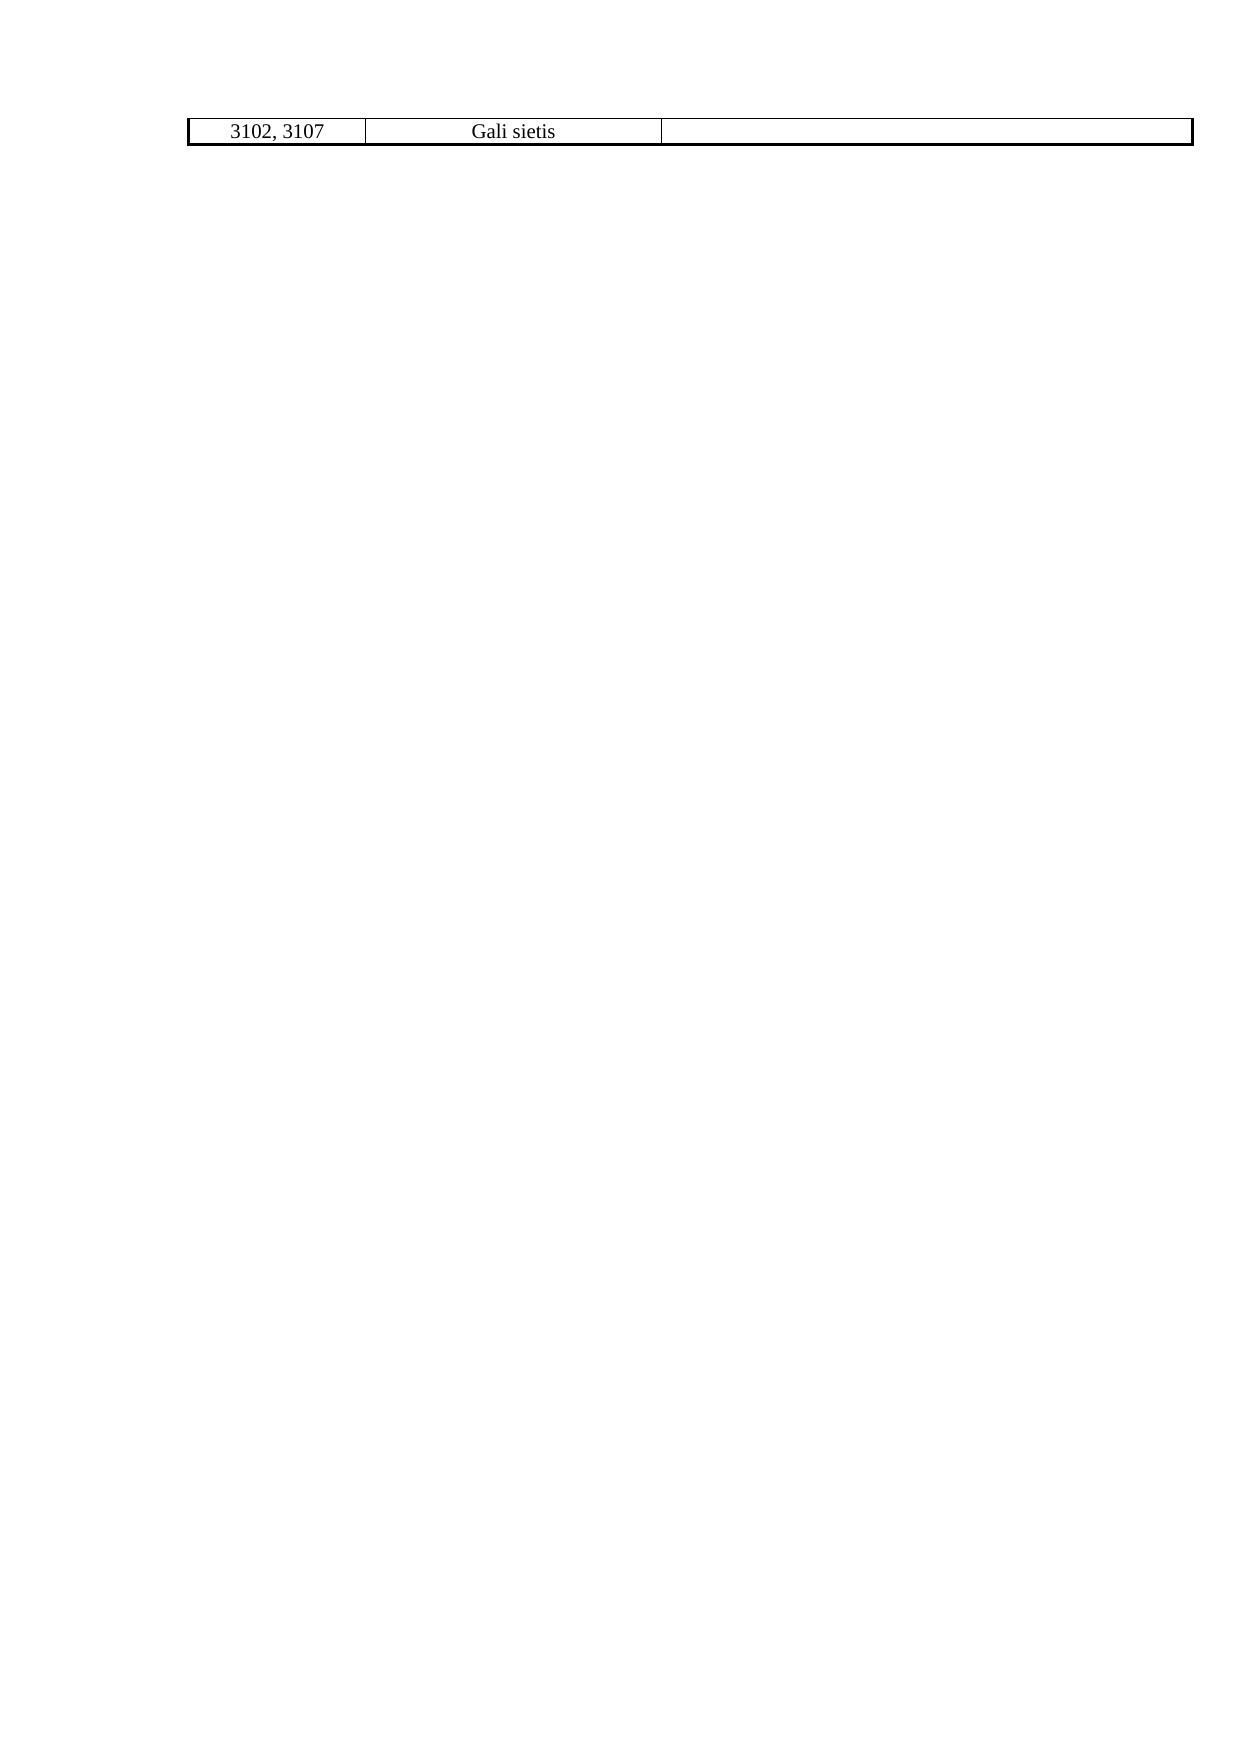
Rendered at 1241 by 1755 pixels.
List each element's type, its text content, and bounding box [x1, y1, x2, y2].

table_cell [662, 119, 1191, 143]
table_cell Gali sietis [366, 119, 661, 143]
table_cell 3102, 3107 [190, 119, 365, 143]
